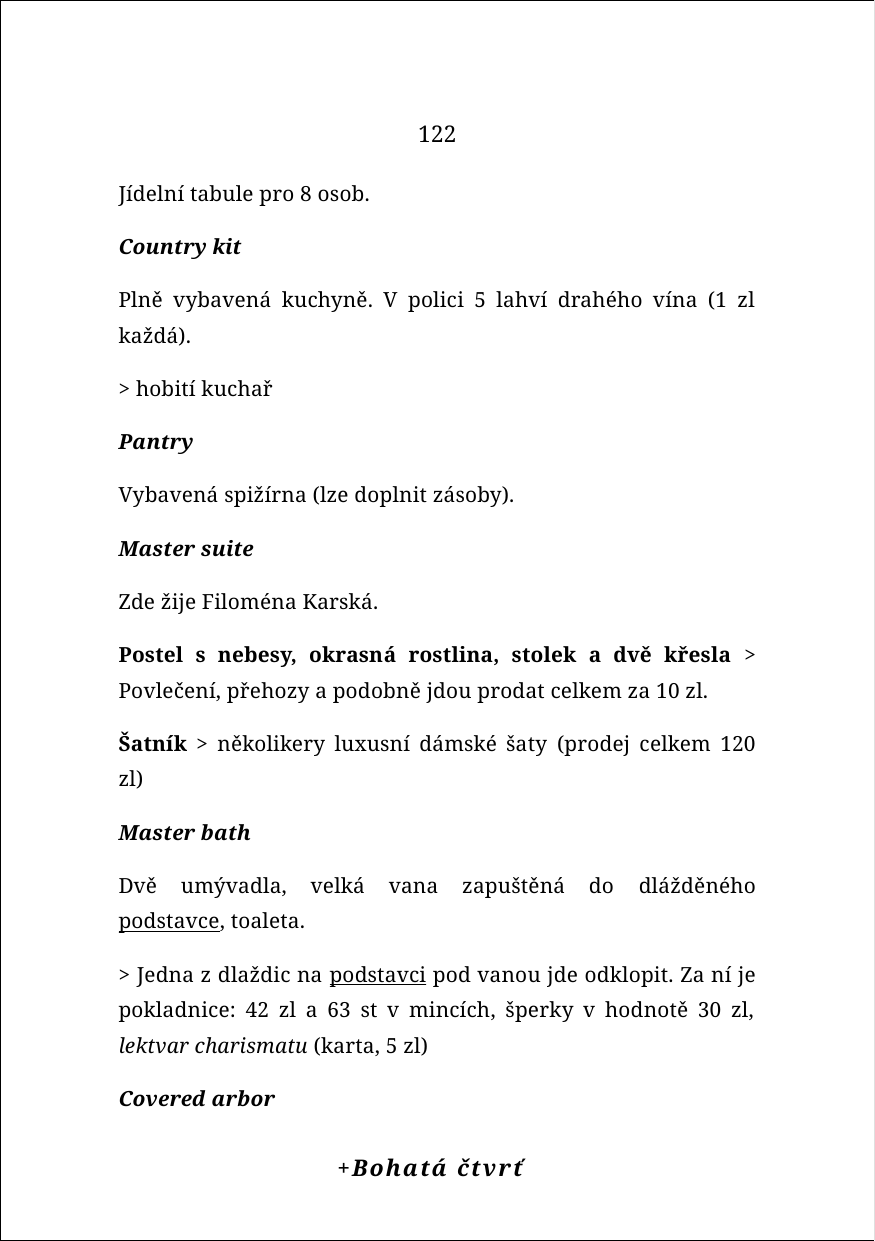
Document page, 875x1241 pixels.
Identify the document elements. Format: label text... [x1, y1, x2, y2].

text Dvě umývadla, velká vana zapuštěná do dlážděného podstavce, toaleta. [118, 871, 756, 935]
text Jídelní tabule pro 8 osob. [118, 179, 756, 207]
text Postel s nebesy, okrasná rostlina, stolek a dvě křesla > Povlečení, přehozy a podobně jdou prodat celkem za 10 zl. [118, 640, 756, 704]
text Master suite [118, 534, 756, 562]
text Zde žije Filoména Karská. [118, 587, 756, 616]
text Vybavená spižírna (lze doplnit zásoby). [118, 481, 756, 509]
text Covered arbor [118, 1084, 756, 1112]
text Country kit [118, 232, 756, 261]
text > Jedna z dlaždic na podstavci pod vanou jde odklopit. Za ní je pokladnice: 42 zl a 63 st v mincích, šperky v hodnotě 30 zl, lektvar charismatu (karta, 5 zl) [118, 960, 756, 1059]
text Pantry [118, 427, 756, 456]
text Plně vybavená kuchyně. V polici 5 lahví drahého vína (1 zl každá). [118, 285, 756, 349]
text Šatník > několikery luxusní dámské šaty (prodej celkem 120 zl) [118, 729, 756, 793]
text Master bath [118, 818, 756, 846]
text > hobití kuchař [118, 374, 756, 403]
